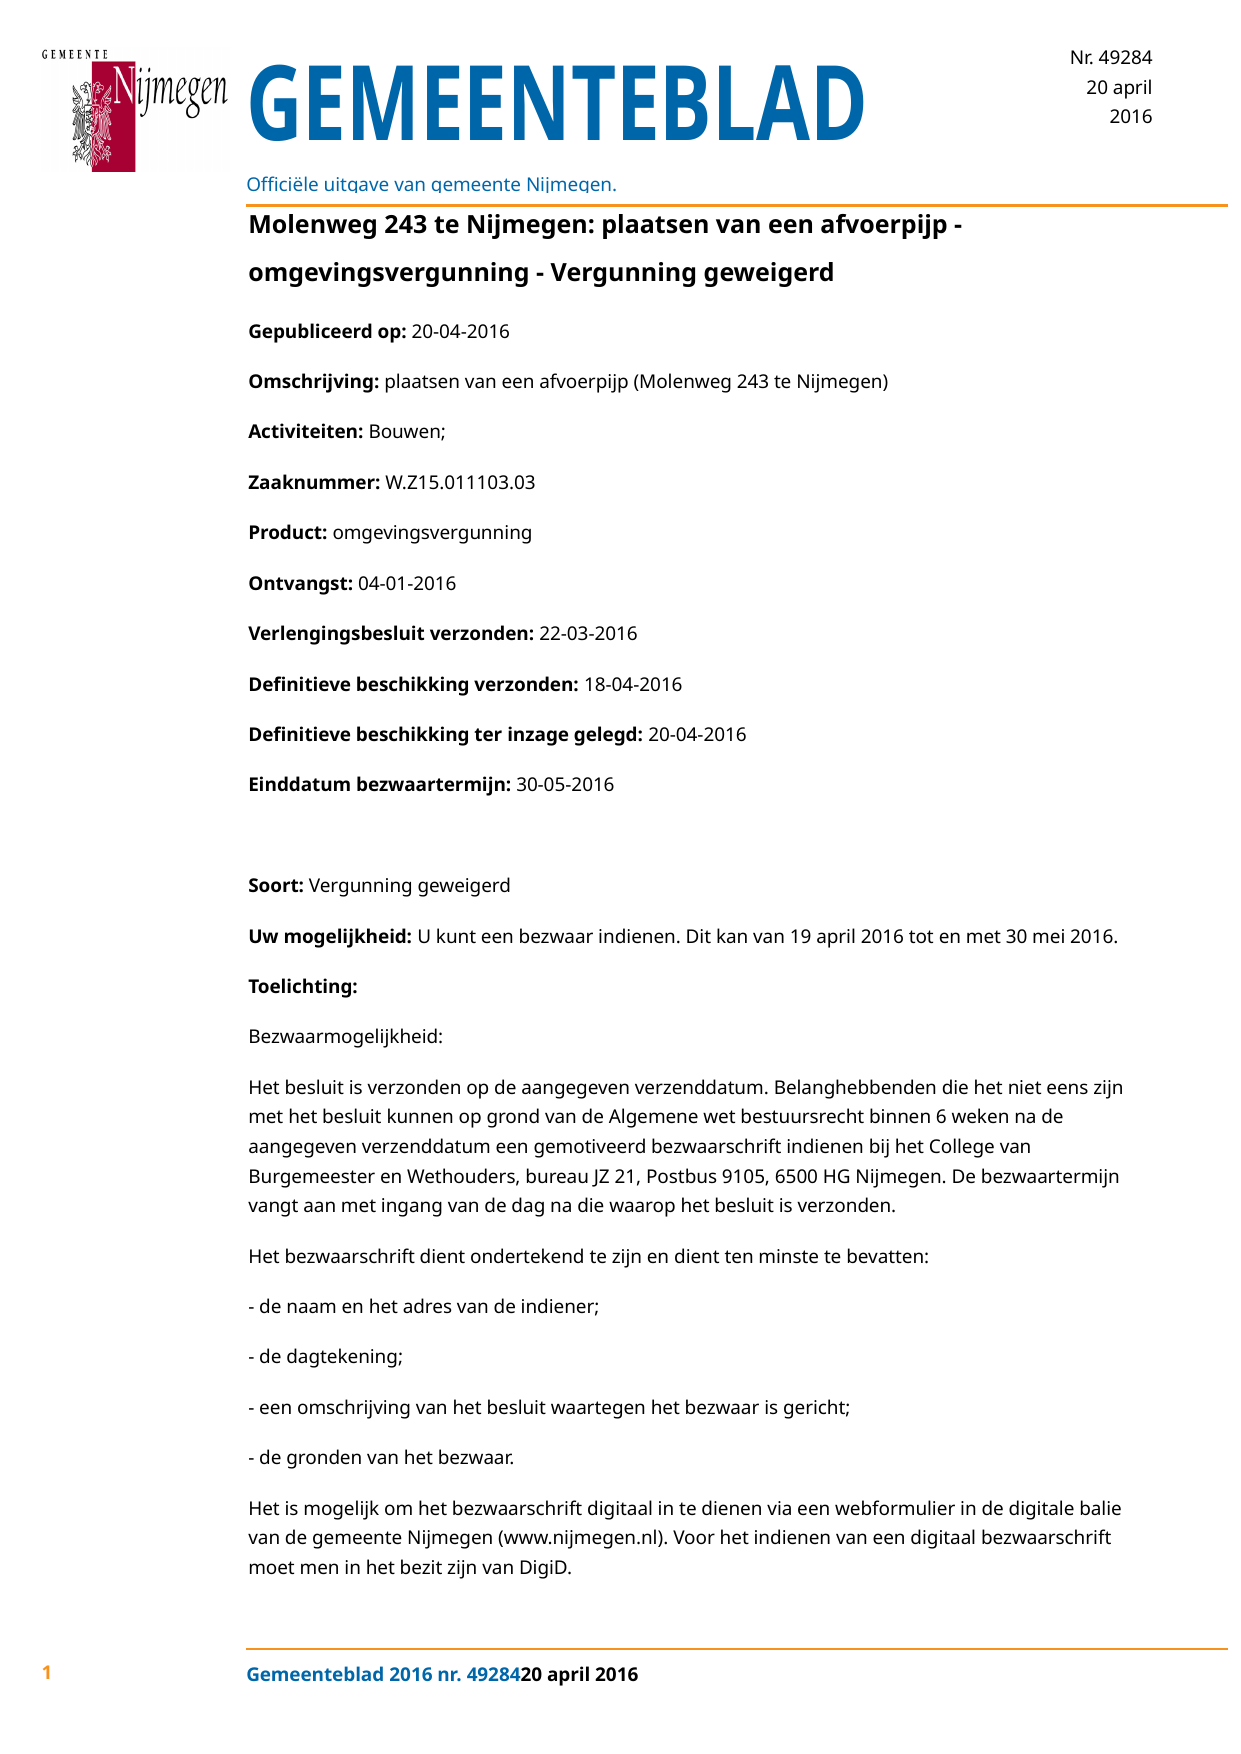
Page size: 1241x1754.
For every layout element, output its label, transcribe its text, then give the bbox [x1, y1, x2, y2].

text Het bezwaarschrift dient ondertekend te zijn en dient ten minste te bevatten: [248, 1243, 1152, 1269]
text Ontvangst: 04-01-2016 [248, 570, 1152, 596]
text Molenweg 243 te Nijmegen: plaatsen van een afvoerpijp - omgevingsvergunning - Vergunning geweigerd [248, 207, 1152, 288]
text - een omschrijving van het besluit waartegen het bezwaar is gericht; [248, 1394, 1152, 1420]
text Bezwaarmogelijkheid: [248, 1024, 1152, 1049]
text Gepubliceerd op: 20-04-2016 [248, 318, 1152, 344]
text Zaaknummer: W.Z15.011103.03 [248, 469, 1152, 495]
text Definitieve beschikking ter inzage gelegd: 20-04-2016 [248, 721, 1152, 747]
picture [41, 47, 231, 172]
text Verlengingsbesluit verzonden: 22-03-2016 [248, 620, 1152, 646]
text Soort: Vergunning geweigerd [248, 872, 1152, 898]
text Het is mogelijk om het bezwaarschrift digitaal in te dienen via een webformulier in de digitale balie van de gemeente Nijmegen (www.nijmegen.nl). Voor het indienen van een digitaal bezwaarschrift moet men in het bezit zijn van DigiD. [248, 1495, 1152, 1580]
text - de dagtekening; [248, 1344, 1152, 1369]
text Activiteiten: Bouwen; [248, 419, 1152, 444]
text Omschrijving: plaatsen van een afvoerpijp (Molenweg 243 te Nijmegen) [248, 368, 1152, 394]
text - de naam en het adres van de indiener; [248, 1293, 1152, 1319]
text Uw mogelijkheid: U kunt een bezwaar indienen. Dit kan van 19 april 2016 tot en met 30 mei 2016. [248, 923, 1152, 949]
text - de gronden van het bezwaar. [248, 1444, 1152, 1470]
text Het besluit is verzonden op de aangegeven verzenddatum. Belanghebbenden die het niet eens zijn met het besluit kunnen op grond van de Algemene wet bestuursrecht binnen 6 weken na de aangegeven verzenddatum een gemotiveerd bezwaarschrift indienen bij het College van Burgemeester en Wethouders, bureau JZ 21, Postbus 9105, 6500 HG Nijmegen. De bezwaartermijn vangt aan met ingang van de dag na die waarop het besluit is verzonden. [248, 1074, 1152, 1218]
text Einddatum bezwaartermijn: 30-05-2016 [248, 772, 1152, 797]
text Definitieve beschikking verzonden: 18-04-2016 [248, 671, 1152, 697]
text Toelichting: [248, 973, 1152, 999]
text Product: omgevingsvergunning [248, 519, 1152, 545]
